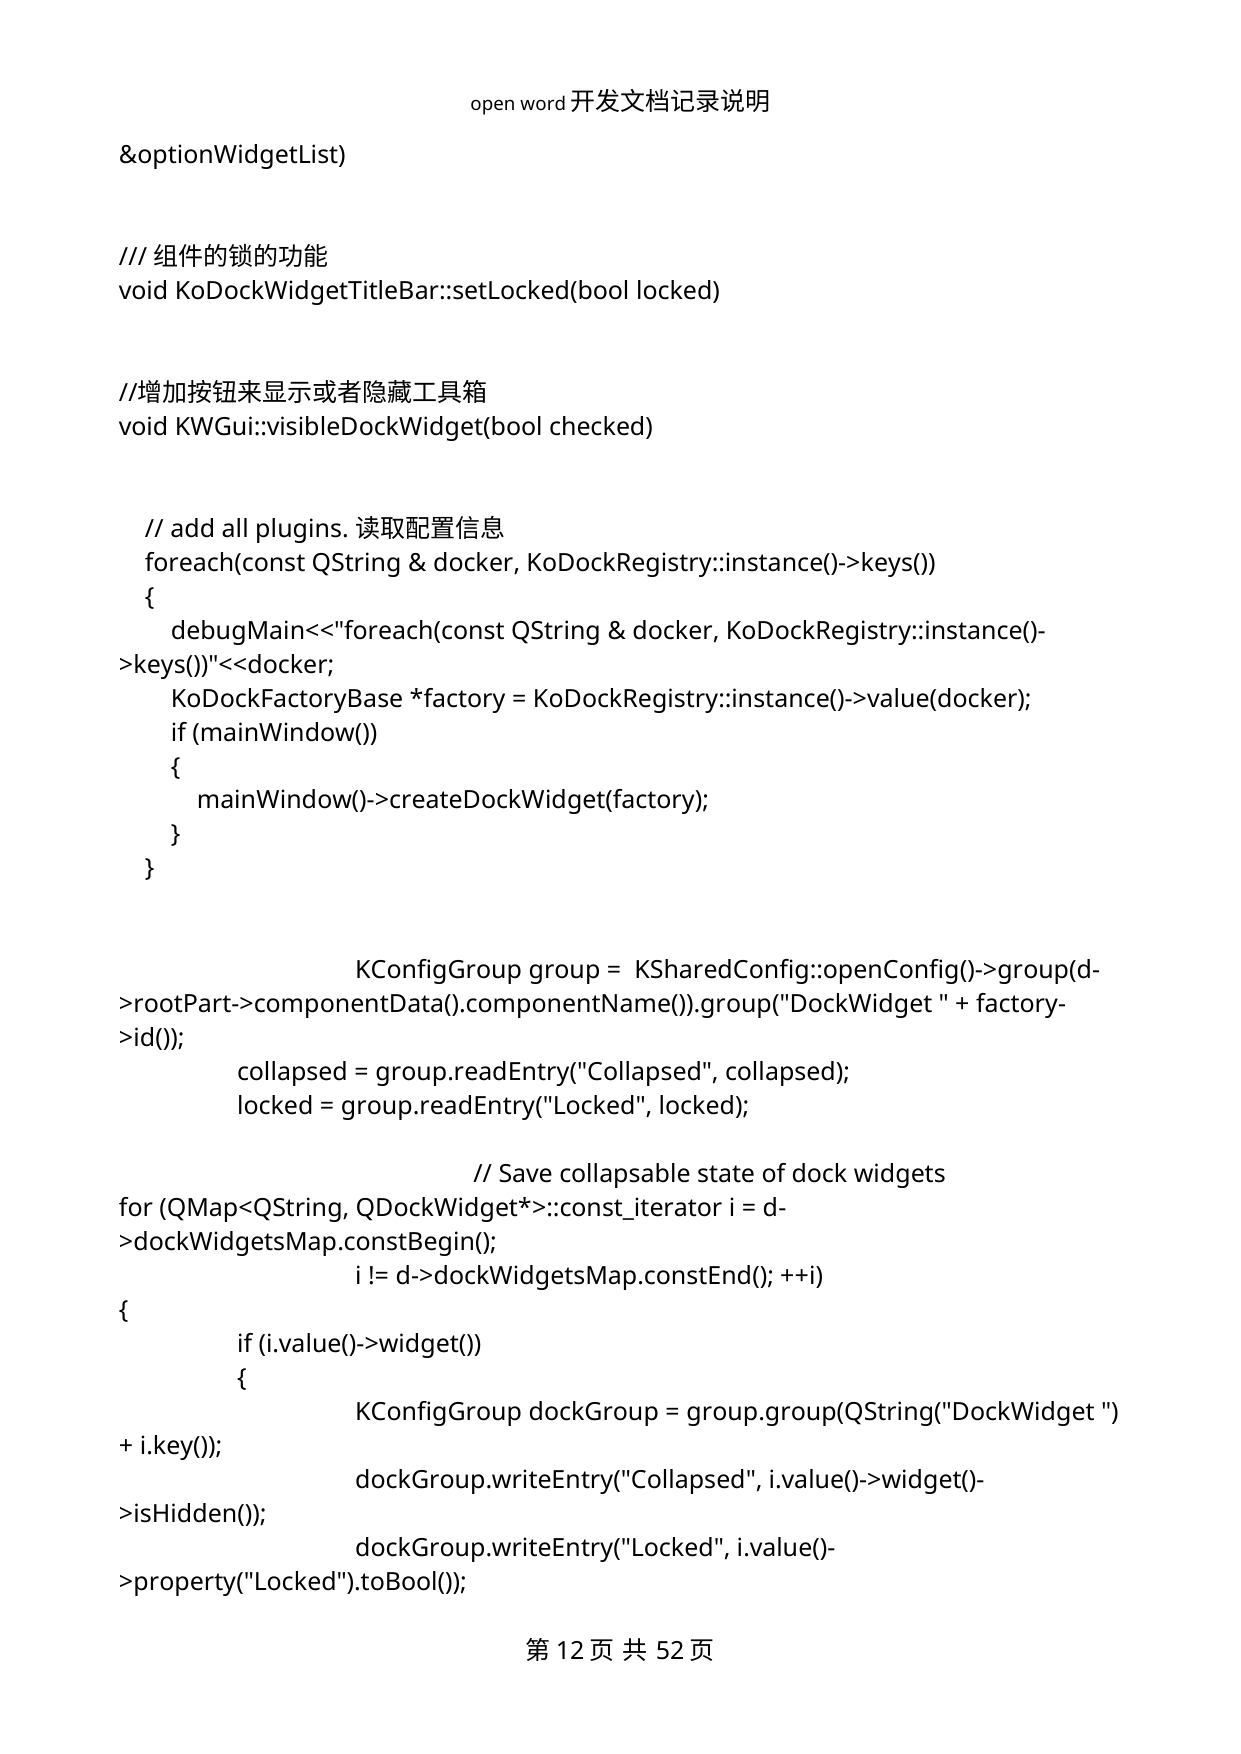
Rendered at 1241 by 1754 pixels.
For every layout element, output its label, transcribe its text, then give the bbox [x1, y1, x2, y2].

text { [119, 579, 1121, 613]
text dockGroup.writeEntry("Locked", i.value()->property("Locked").toBool()); [119, 1529, 1121, 1597]
text debugMain<<"foreach(const QString & docker, KoDockRegistry::instance()->keys())"<<docker; [119, 613, 1121, 681]
text collapsed = group.readEntry("Collapsed", collapsed); [119, 1054, 1121, 1088]
text KConfigGroup dockGroup = group.group(QString("DockWidget ") + i.key()); [119, 1394, 1121, 1462]
text i != d->dockWidgetsMap.constEnd(); ++i) [119, 1258, 1121, 1292]
text // add all plugins. 读取配置信息 [119, 511, 1121, 545]
text KConfigGroup group = KSharedConfig::openConfig()->group(d->rootPart->componentData().componentName()).group("DockWidget " + factory->id()); [119, 952, 1121, 1054]
text // Save collapsable state of dock widgets [119, 1156, 1121, 1190]
text { [119, 748, 1121, 782]
text void KWGui::visibleDockWidget(bool checked) [119, 409, 1121, 443]
text KoDockFactoryBase *factory = KoDockRegistry::instance()->value(docker); [119, 681, 1121, 714]
text foreach(const QString & docker, KoDockRegistry::instance()->keys()) [119, 545, 1121, 579]
text { [119, 1360, 1121, 1394]
text } [119, 850, 1121, 884]
text void KoDockWidgetTitleBar::setLocked(bool locked) [119, 273, 1121, 307]
text { [119, 1292, 1121, 1326]
text mainWindow()->createDockWidget(factory); [119, 782, 1121, 816]
text /// 组件的锁的功能 [119, 239, 1121, 273]
text //增加按钮来显示或者隐藏工具箱 [119, 375, 1121, 409]
text dockGroup.writeEntry("Collapsed", i.value()->widget()->isHidden()); [119, 1462, 1121, 1529]
text } [119, 816, 1121, 850]
text &optionWidgetList) [119, 137, 1121, 171]
text locked = group.readEntry("Locked", locked); [119, 1088, 1121, 1122]
text for (QMap<QString, QDockWidget*>::const_iterator i = d->dockWidgetsMap.constBegin(); [119, 1190, 1121, 1258]
text if (mainWindow()) [119, 714, 1121, 748]
text if (i.value()->widget()) [119, 1326, 1121, 1360]
